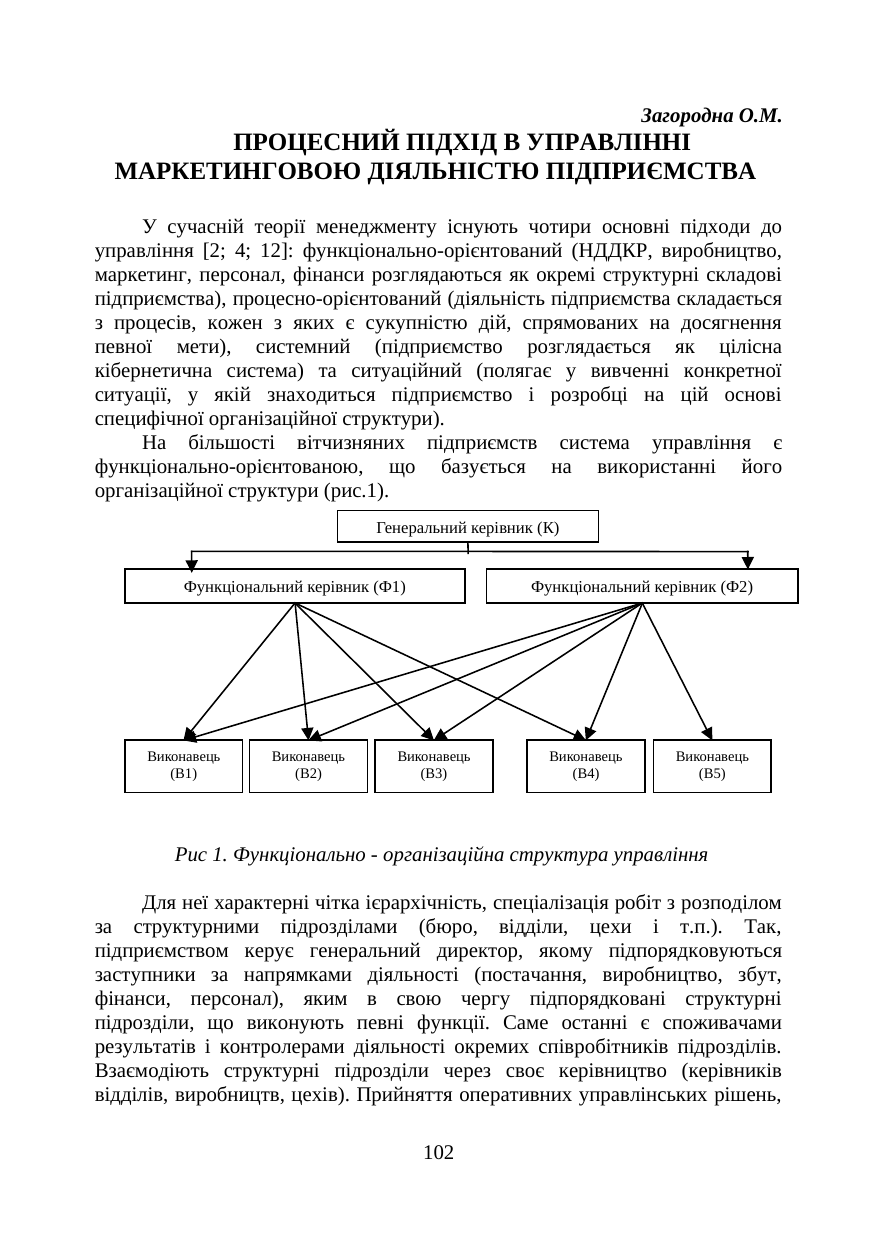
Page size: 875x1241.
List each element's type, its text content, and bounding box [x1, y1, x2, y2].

text У сучасній теорії менеджменту існують чотири основні підходи до управління [2; 4; 12]: функціонально-орієнтований (НДДКР, виробництво, маркетинг, персонал, фінанси розглядаються як окремі структурні складові підприємства), процесно-орієнтований (діяльність підприємства складається з процесів, кожен з яких є сукупністю дій, спрямованих на досягнення певної мети), системний (підприємство розглядається як цілісна кібернетична система) та ситуаційний (полягає у вивченні конкретної ситуації, у якій знаходиться підприємство і розробці на цій основі специфічної організаційної структури). [94, 214, 782, 430]
text На більшості вітчизняних підприємств система управління є функціонально-орієнтованою, що базується на використанні його організаційної структури (рис.1). [94, 430, 782, 502]
text Рис 1. Функціонально - організаційна структура управління [80, 502, 788, 866]
text Загородна О.М. [94, 103, 782, 127]
text ПРОЦЕСНИЙ ПІДХІД В УПРАВЛІННІ МАРКЕТИНГОВОЮ ДІЯЛЬНІСТЮ ПІДПРИЄМСТВА [94, 127, 782, 185]
text Для неї характерні чітка ієрархічність, спеціалізація робіт з розподілом за структурними підрозділами (бюро, відділи, цехи і т.п.). Так, підприємством керує генеральний директор, якому підпорядковуються заступники за напрямками діяльності (постачання, виробництво, збут, фінанси, персонал), яким в свою чергу підпорядковані структурні підрозділи, що виконують певні функції. Саме останні є споживачами результатів і контролерами діяльності окремих співробітників підрозділів. Взаємодіють структурні підрозділи через своє керівництво (керівників відділів, виробництв, цехів). Прийняття оперативних управлінських рішень, [94, 890, 782, 1106]
